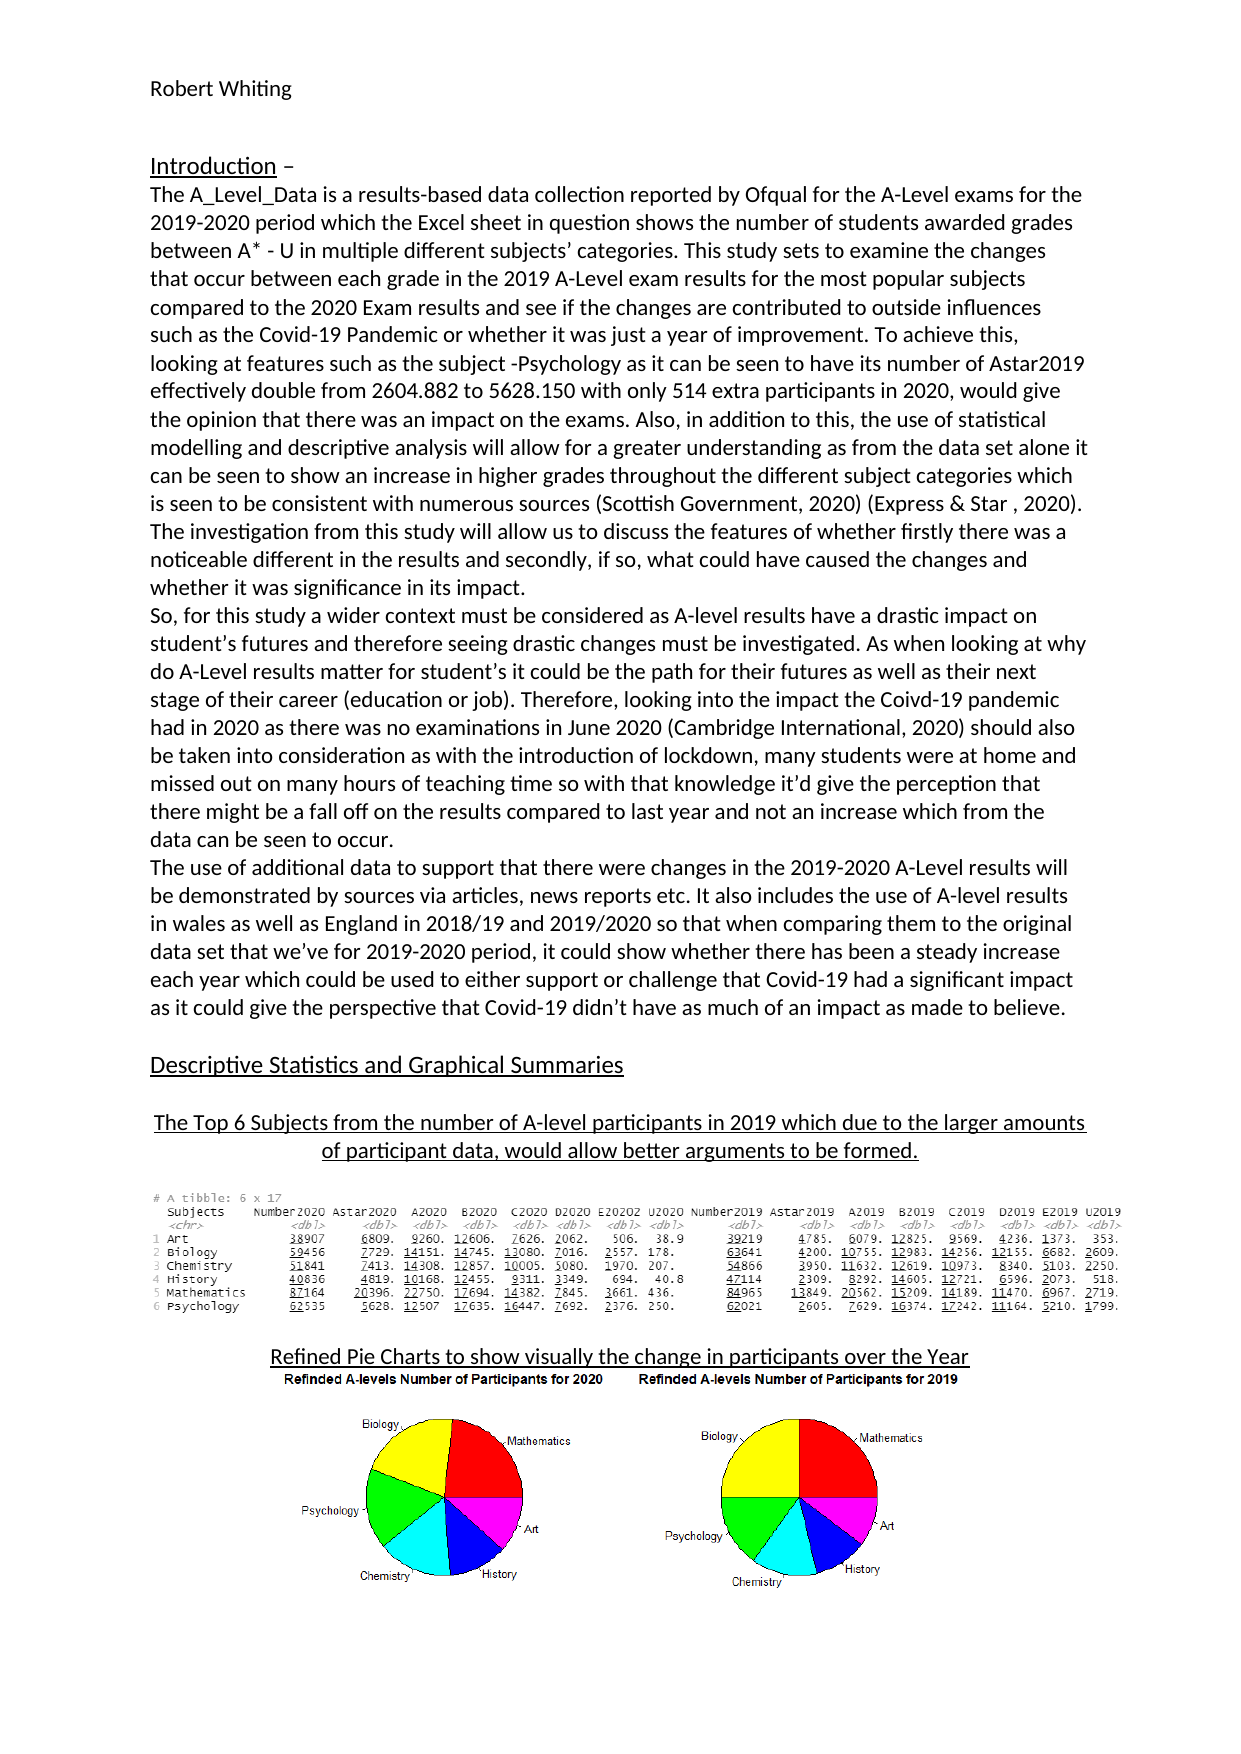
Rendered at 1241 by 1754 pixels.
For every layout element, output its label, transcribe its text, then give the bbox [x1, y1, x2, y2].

text Refined Pie Charts to show visually the change in participants over the Year [150, 1342, 1090, 1370]
text The A_Level_Data is a results-based data collection reported by Ofqual for the A-Level exams for the 2019-2020 period which the Excel sheet in question shows the number of students awarded grades between A* - U in multiple different subjects’ categories. This study sets to examine the changes that occur between each grade in the 2019 A-Level exam results for the most popular subjects compared to the 2020 Exam results and see if the changes are contributed to outside influences such as the Covid-19 Pandemic or whether it was just a year of improvement. To achieve this, looking at features such as the subject -Psychology as it can be seen to have its number of Astar2019 effectively double from 2604.882 to 5628.150 with only 514 extra participants in 2020, would give the opinion that there was an impact on the exams. Also, in addition to this, the use of statistical modelling and descriptive analysis will allow for a greater understanding as from the data set alone it can be seen to show an increase in higher grades throughout the different subject categories which is seen to be consistent with numerous sources (Scottish Government, 2020) (Express & Star , 2020). The investigation from this study will allow us to discuss the features of whether firstly there was a noticeable different in the results and secondly, if so, what could have caused the changes and whether it was significance in its impact. [150, 181, 1090, 601]
text So, for this study a wider context must be considered as A-level results have a drastic impact on student’s futures and therefore seeing drastic changes must be investigated. As when looking at why do A-Level results matter for student’s it could be the path for their futures as well as their next stage of their career (education or job). Therefore, looking into the impact the Coivd-19 pandemic had in 2020 as there was no examinations in June 2020 (Cambridge International, 2020) should also be taken into consideration as with the introduction of lockdown, many students were at home and missed out on many hours of teaching time so with that knowledge it’d give the perception that there might be a fall off on the results compared to last year and not an increase which from the data can be seen to occur. [150, 601, 1090, 853]
text Introduction – [150, 150, 1090, 181]
text The use of additional data to support that there were changes in the 2019-2020 A-Level results will be demonstrated by sources via articles, news reports etc. It also includes the use of A-level results in wales as well as England in 2018/19 and 2019/2020 so that when comparing them to the original data set that we’ve for 2019-2020 period, it could show whether there has been a steady increase each year which could be used to either support or challenge that Covid-19 had a significant impact as it could give the perspective that Covid-19 didn’t have as much of an impact as made to believe. [150, 853, 1090, 1021]
text Descriptive Statistics and Graphical Summaries [150, 1049, 1090, 1080]
text The Top 6 Subjects from the number of A-level participants in 2019 which due to the larger amounts of participant data, would allow better arguments to be formed. [150, 1108, 1090, 1164]
